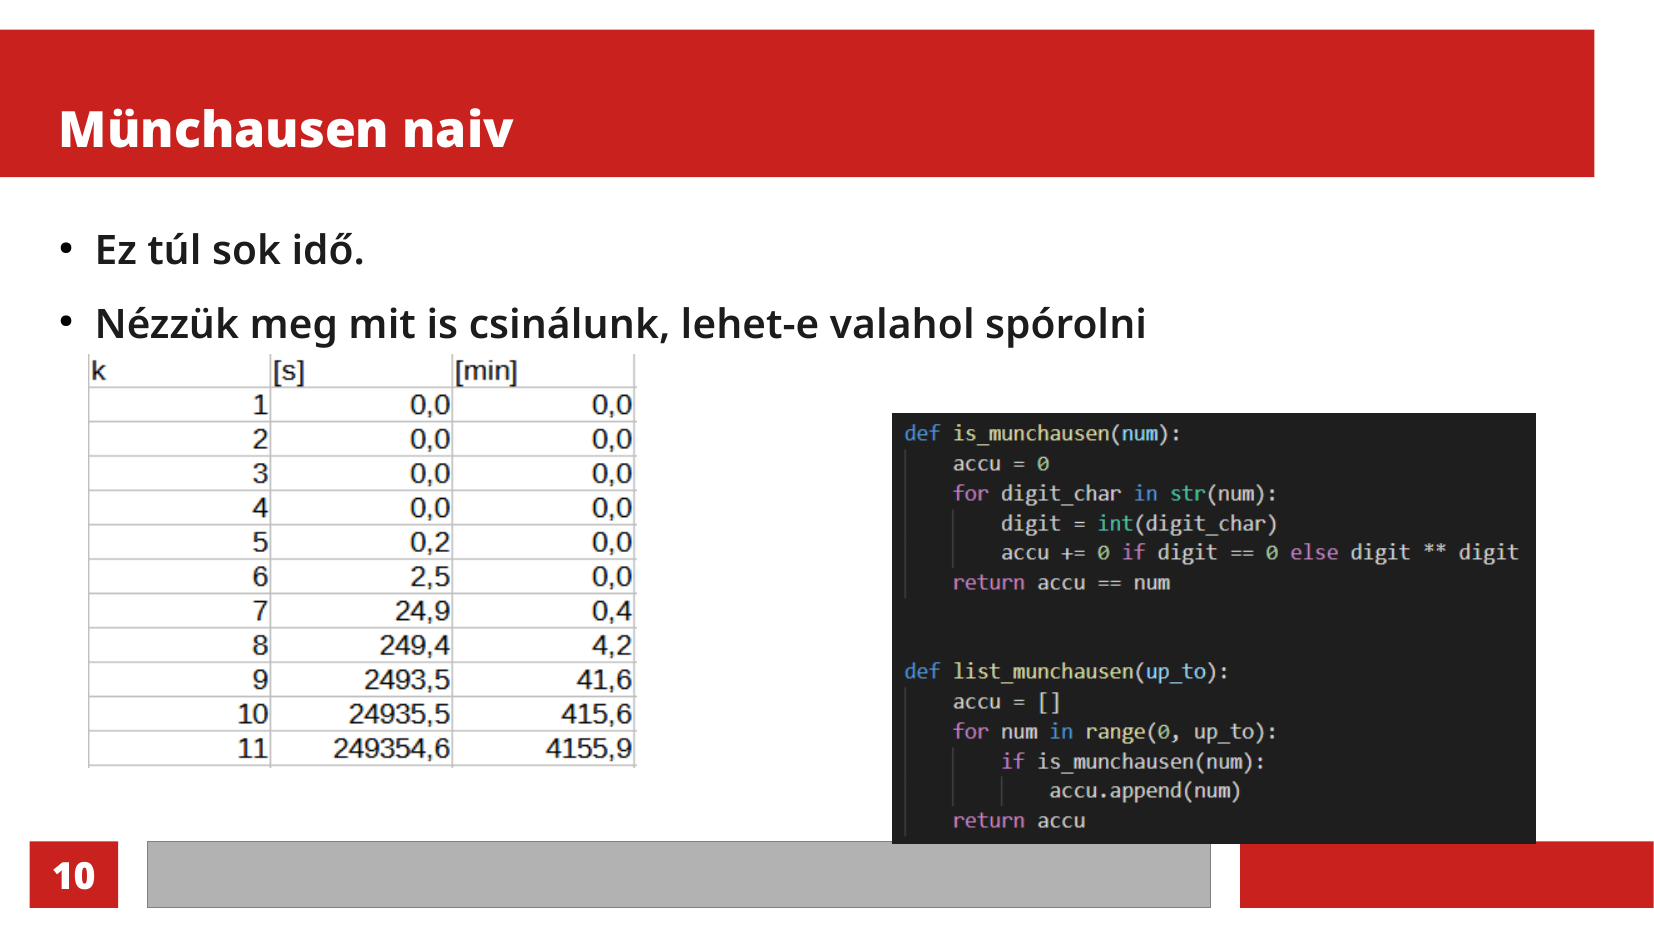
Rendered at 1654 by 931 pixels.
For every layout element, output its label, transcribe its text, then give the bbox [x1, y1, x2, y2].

list Ez túl sok idő. Nézzük meg mit is csinálunk, lehet-e valahol spórolni [59, 221, 1565, 443]
title Münchausen naiv [59, 44, 1595, 163]
picture [892, 413, 1536, 844]
picture [88, 354, 637, 768]
